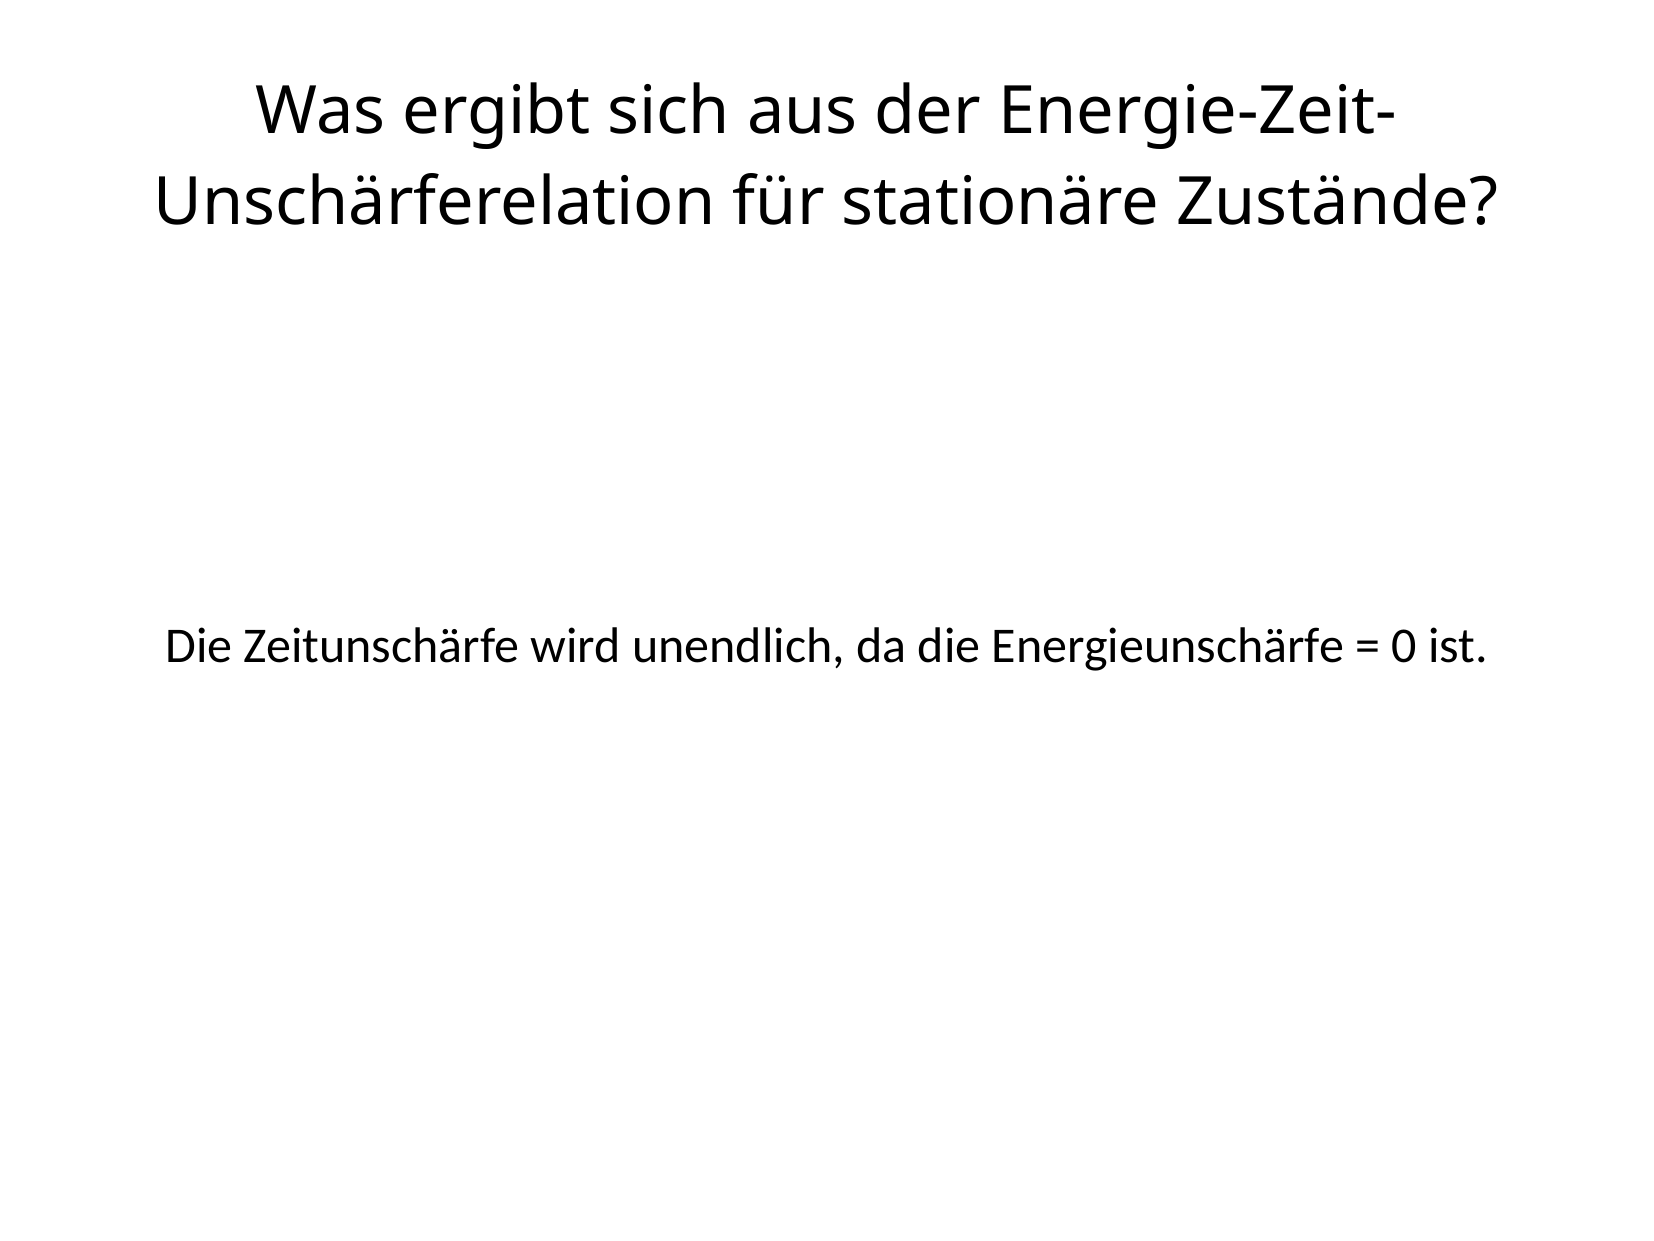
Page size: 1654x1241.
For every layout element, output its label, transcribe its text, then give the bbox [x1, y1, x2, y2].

subtitle Die Zeitunschärfe wird unendlich, da die Energieunschärfe = 0 ist. [82, 290, 1571, 1010]
title Was ergibt sich aus der Energie-Zeit-Unschärferelation für stationäre Zustände? [82, 49, 1571, 257]
